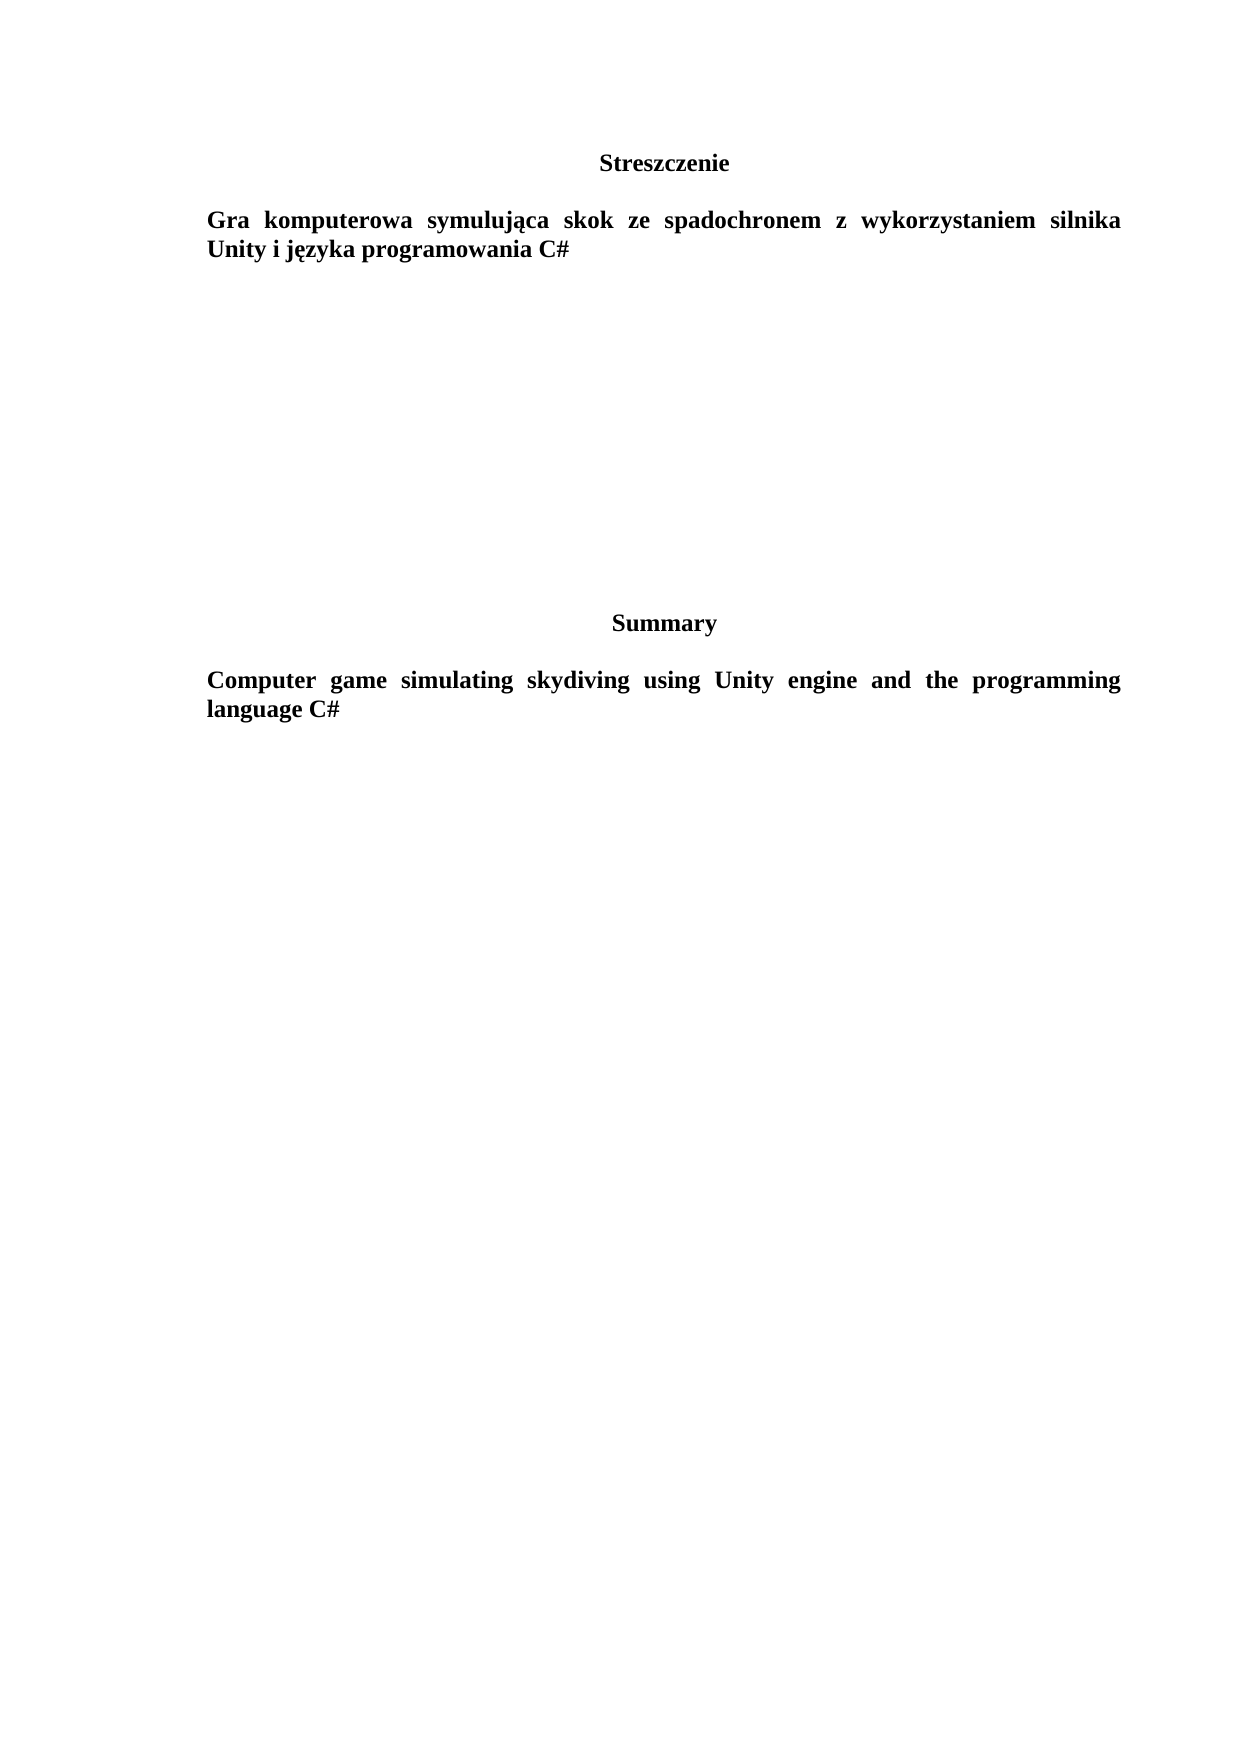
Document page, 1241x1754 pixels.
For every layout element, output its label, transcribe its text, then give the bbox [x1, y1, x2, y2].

text Summary [207, 608, 1122, 636]
text Streszczenie [207, 148, 1122, 176]
text Computer game simulating skydiving using Unity engine and the programming language C# [207, 665, 1122, 723]
text Gra komputerowa symulująca skok ze spadochronem z wykorzystaniem silnika Unity i języka programowania C# [207, 205, 1122, 263]
